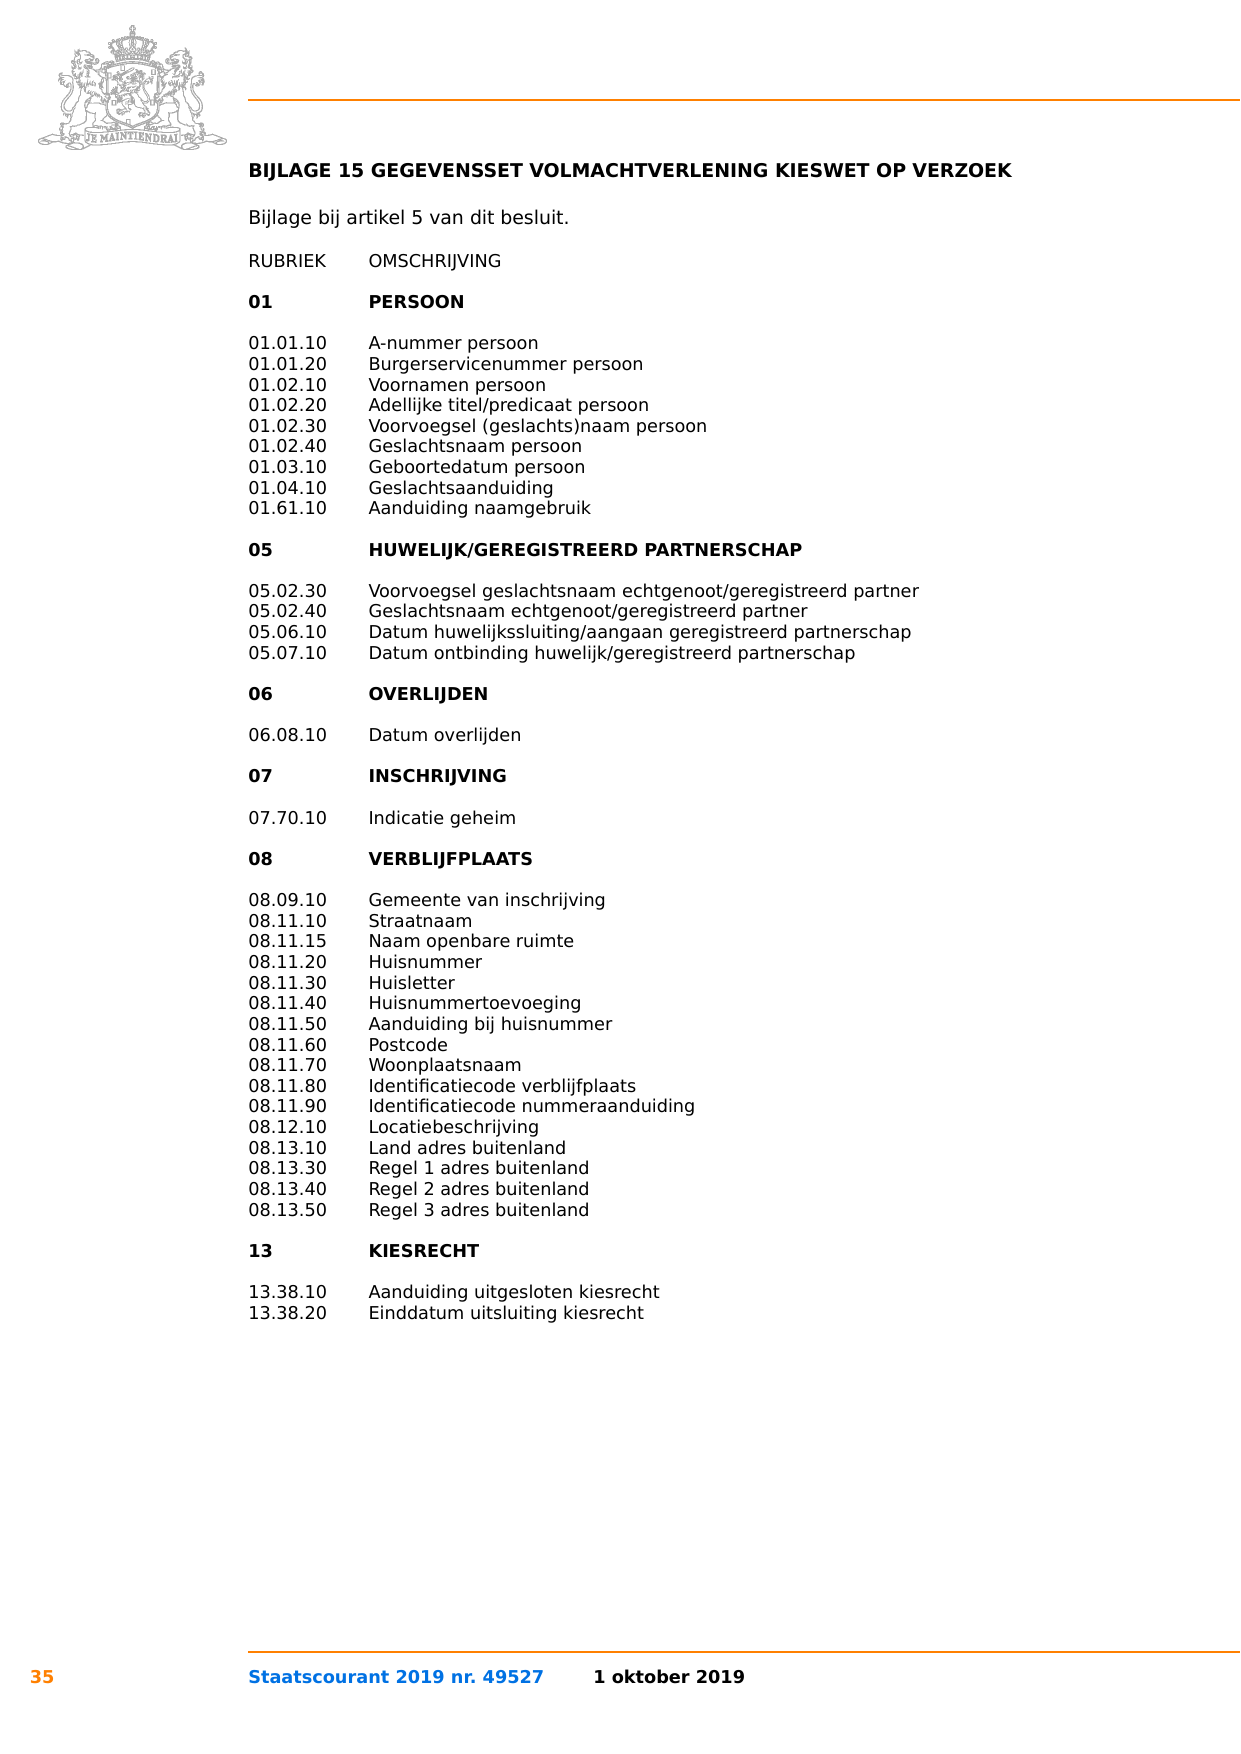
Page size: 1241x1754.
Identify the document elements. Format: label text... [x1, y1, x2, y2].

table_cell [248, 1220, 362, 1241]
text Bijlage bij artikel 5 van dit besluit. [248, 207, 1163, 229]
table_cell [363, 1220, 1163, 1241]
table_cell Regel 1 adres buitenland [363, 1158, 1163, 1179]
table_cell 08.12.10 [248, 1117, 362, 1138]
table_cell Regel 2 adres buitenland [363, 1179, 1163, 1199]
table_cell [363, 787, 1163, 808]
table_cell Geboortedatum persoon [363, 457, 1163, 478]
table_cell Regel 3 adres buitenland [363, 1200, 1163, 1220]
table_cell 08.13.40 [248, 1179, 362, 1199]
table_cell Voorvoegsel (geslachts)naam persoon [363, 416, 1163, 436]
table_cell 08.13.50 [248, 1200, 362, 1220]
table_cell INSCHRIJVING [363, 766, 1163, 787]
table_cell 05 [248, 540, 362, 560]
table_cell 01 [248, 292, 362, 313]
table_cell 08.11.15 [248, 931, 362, 952]
table_cell [248, 705, 362, 725]
table_cell 05.07.10 [248, 643, 362, 663]
table_cell [363, 271, 1163, 292]
table_cell 08 [248, 849, 362, 869]
table_cell Locatiebeschrijving [363, 1117, 1163, 1138]
table_cell Datum huwelijkssluiting/aangaan geregistreerd partnerschap [363, 622, 1163, 643]
table_cell 08.11.10 [248, 911, 362, 931]
table_cell VERBLIJFPLAATS [363, 849, 1163, 869]
table_cell [363, 560, 1163, 581]
table_cell 05.06.10 [248, 622, 362, 643]
picture [38, 25, 227, 150]
table_cell Indicatie geheim [363, 808, 1163, 828]
table_cell [248, 663, 362, 684]
table_cell HUWELIJK/GEREGISTREERD PARTNERSCHAP [363, 540, 1163, 560]
table_cell Land adres buitenland [363, 1138, 1163, 1158]
table_cell [363, 705, 1163, 725]
table_cell 01.61.10 [248, 498, 362, 519]
table_cell 08.11.30 [248, 973, 362, 993]
table_cell [248, 746, 362, 766]
table_cell [248, 787, 362, 808]
table_cell Aanduiding naamgebruik [363, 498, 1163, 519]
table_cell Datum ontbinding huwelijk/geregistreerd partnerschap [363, 643, 1163, 663]
table_cell 08.11.50 [248, 1014, 362, 1034]
table_cell 08.11.70 [248, 1055, 362, 1076]
table_cell Straatnaam [363, 911, 1163, 931]
table_header RUBRIEK [248, 251, 362, 271]
table_cell 13 [248, 1241, 362, 1261]
table_cell 07 [248, 766, 362, 787]
table_cell 08.09.10 [248, 890, 362, 911]
table_cell 01.02.20 [248, 395, 362, 416]
table_cell 08.11.90 [248, 1096, 362, 1117]
subtitle BIJLAGE 15 GEGEVENSSET VOLMACHTVERLENING KIESWET OP VERZOEK [248, 160, 1163, 182]
table_cell [363, 828, 1163, 849]
table_cell Geslachtsaanduiding [363, 478, 1163, 498]
table_cell 01.02.30 [248, 416, 362, 436]
table_cell [363, 870, 1163, 890]
table_cell KIESRECHT [363, 1241, 1163, 1261]
table_cell [363, 313, 1163, 333]
table_cell Identificatiecode nummeraanduiding [363, 1096, 1163, 1117]
table_cell PERSOON [363, 292, 1163, 313]
table_cell Burgerservicenummer persoon [363, 354, 1163, 374]
table_cell 08.11.40 [248, 993, 362, 1014]
table_cell Naam openbare ruimte [363, 931, 1163, 952]
table_cell OVERLIJDEN [363, 684, 1163, 704]
table_cell [248, 870, 362, 890]
table_cell Geslachtsnaam echtgenoot/geregistreerd partner [363, 601, 1163, 622]
table_cell Huisnummertoevoeging [363, 993, 1163, 1014]
table_cell 13.38.20 [248, 1303, 362, 1323]
table_cell Voornamen persoon [363, 375, 1163, 395]
table_cell 08.13.10 [248, 1138, 362, 1158]
table_cell 06 [248, 684, 362, 704]
table_cell Adellijke titel/predicaat persoon [363, 395, 1163, 416]
table_cell Gemeente van inschrijving [363, 890, 1163, 911]
table_cell [363, 663, 1163, 684]
table_cell 08.11.60 [248, 1035, 362, 1055]
table_cell A-nummer persoon [363, 333, 1163, 354]
table_cell Woonplaatsnaam [363, 1055, 1163, 1076]
table_cell Einddatum uitsluiting kiesrecht [363, 1303, 1163, 1323]
table_cell Huisletter [363, 973, 1163, 993]
table_cell [248, 271, 362, 292]
table_cell Aanduiding bij huisnummer [363, 1014, 1163, 1034]
table_cell 01.02.40 [248, 436, 362, 457]
table_cell Voorvoegsel geslachtsnaam echtgenoot/geregistreerd partner [363, 581, 1163, 601]
table_cell [248, 313, 362, 333]
table_cell 07.70.10 [248, 808, 362, 828]
table_cell 01.02.10 [248, 375, 362, 395]
table_cell Datum overlijden [363, 725, 1163, 746]
table_cell 01.04.10 [248, 478, 362, 498]
table_cell [248, 1261, 362, 1282]
table_cell 08.13.30 [248, 1158, 362, 1179]
table_cell [363, 519, 1163, 539]
table_cell 08.11.80 [248, 1076, 362, 1096]
table_cell 13.38.10 [248, 1282, 362, 1303]
table_cell Postcode [363, 1035, 1163, 1055]
table_cell 01.03.10 [248, 457, 362, 478]
table_cell [248, 828, 362, 849]
table_header OMSCHRIJVING [363, 251, 1163, 271]
table_cell Geslachtsnaam persoon [363, 436, 1163, 457]
table_cell [248, 519, 362, 539]
table_cell 01.01.10 [248, 333, 362, 354]
table_cell [363, 1261, 1163, 1282]
table_cell 06.08.10 [248, 725, 362, 746]
table_cell 05.02.30 [248, 581, 362, 601]
table_cell Identificatiecode verblijfplaats [363, 1076, 1163, 1096]
table_cell 05.02.40 [248, 601, 362, 622]
table_cell 08.11.20 [248, 952, 362, 973]
table_cell 01.01.20 [248, 354, 362, 374]
table_cell [363, 746, 1163, 766]
table_cell [248, 560, 362, 581]
table_cell Aanduiding uitgesloten kiesrecht [363, 1282, 1163, 1303]
table_cell Huisnummer [363, 952, 1163, 973]
